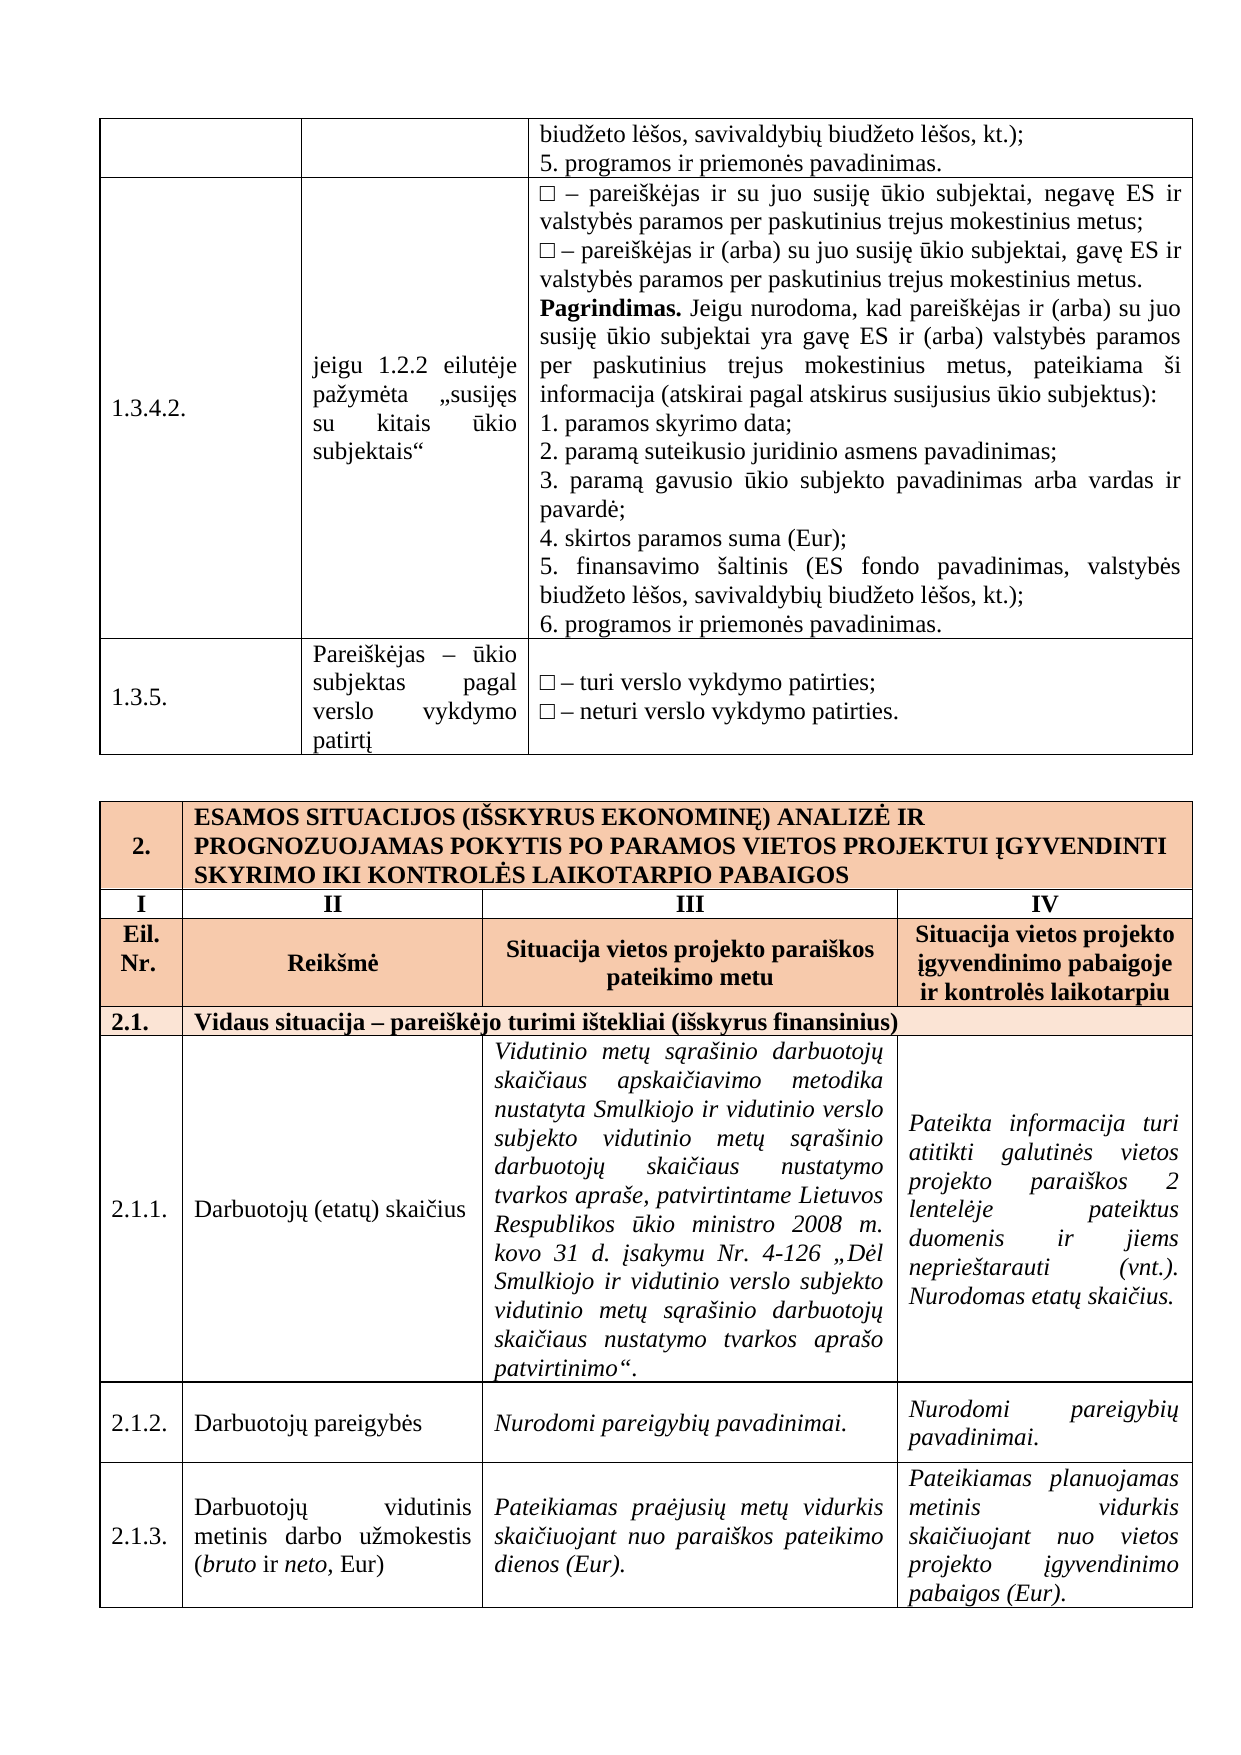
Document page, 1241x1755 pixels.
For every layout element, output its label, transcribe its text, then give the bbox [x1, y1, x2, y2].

table_cell IV [898, 890, 1192, 918]
table_cell 1.3.5. [101, 639, 301, 754]
table_cell [101, 119, 301, 177]
table_cell Reikšmė [183, 919, 482, 1006]
table_cell [302, 119, 528, 177]
table_cell Vidutinio metų sąrašinio darbuotojų skaičiaus apskaičiavimo metodika nustatyta Smulkiojo ir vidutinio verslo subjekto vidutinio metų sąrašinio darbuotojų skaičiaus nustatymo tvarkos apraše, patvirtintame Lietuvos Respublikos ūkio ministro 2008 m. kovo 31 d. įsakymu Nr. 4-126 „Dėl Smulkiojo ir vidutinio verslo subjekto vidutinio metų sąrašinio darbuotojų skaičiaus nustatymo tvarkos aprašo patvirtinimo“. [483, 1036, 897, 1381]
table_header 2. [101, 802, 182, 888]
table_cell Situacija vietos projekto įgyvendinimo pabaigoje ir kontrolės laikotarpiu [898, 919, 1192, 1006]
table_cell Nurodomi pareigybių pavadinimai. [898, 1383, 1192, 1462]
table_cell Eil. Nr. [101, 919, 182, 1006]
table_cell II [183, 890, 482, 918]
table_cell □ – turi verslo vykdymo patirties; □ – neturi verslo vykdymo patirties. [529, 639, 1192, 754]
table_cell Nurodomi pareigybių pavadinimai. [483, 1383, 897, 1462]
table_cell Pareiškėjas – ūkio subjektas pagal verslo vykdymo patirtį [302, 639, 528, 754]
table_cell 2.1. [101, 1007, 182, 1035]
table_cell III [483, 890, 897, 918]
table_cell I [101, 890, 182, 918]
table_cell Darbuotojų pareigybės [183, 1383, 482, 1462]
table_cell 2.1.2. [101, 1383, 182, 1462]
table_cell Pateikta informacija turi atitikti galutinės vietos projekto paraiškos 2 lentelėje pateiktus duomenis ir jiems neprieštarauti (vnt.). Nurodomas etatų skaičius. [898, 1036, 1192, 1381]
table_cell □ – pareiškėjas ir su juo susiję ūkio subjektai, negavę ES ir valstybės paramos per paskutinius trejus mokestinius metus; □ – pareiškėjas ir (arba) su juo susiję ūkio subjektai, gavę ES ir valstybės paramos per paskutinius trejus mokestinius metus. Pagrindimas. Jeigu nurodoma, kad pareiškėjas ir (arba) su juo susiję ūkio subjektai yra gavę ES ir (arba) valstybės paramos per paskutinius trejus mokestinius metus, pateikiama ši informacija (atskirai pagal atskirus susijusius ūkio subjektus): 1. paramos skyrimo data; 2. paramą suteikusio juridinio asmens pavadinimas; 3. paramą gavusio ūkio subjekto pavadinimas arba vardas ir pavardė; 4. skirtos paramos suma (Eur); 5. finansavimo šaltinis (ES fondo pavadinimas, valstybės biudžeto lėšos, savivaldybių biudžeto lėšos, kt.); 6. programos ir priemonės pavadinimas. [529, 178, 1192, 638]
table_cell Darbuotojų (etatų) skaičius [183, 1036, 482, 1381]
table_cell jeigu 1.2.2 eilutėje pažymėta „susijęs su kitais ūkio subjektais“ [302, 178, 528, 638]
table_cell Vidaus situacija – pareiškėjo turimi ištekliai (išskyrus finansinius) [183, 1007, 1192, 1035]
table_cell 1.3.4.2. [101, 178, 301, 638]
table_cell biudžeto lėšos, savivaldybių biudžeto lėšos, kt.); 5. programos ir priemonės pavadinimas. [529, 119, 1192, 177]
table_cell Pateikiamas planuojamas metinis vidurkis skaičiuojant nuo vietos projekto įgyvendinimo pabaigos (Eur). [898, 1463, 1192, 1607]
table_cell Darbuotojų vidutinis metinis darbo užmokestis (bruto ir neto, Eur) [183, 1463, 482, 1607]
table_cell Situacija vietos projekto paraiškos pateikimo metu [483, 919, 897, 1006]
table_cell 2.1.3. [101, 1463, 182, 1607]
table_cell Pateikiamas praėjusių metų vidurkis skaičiuojant nuo paraiškos pateikimo dienos (Eur). [483, 1463, 897, 1607]
table_header ESAMOS SITUACIJOS (IŠSKYRUS EKONOMINĘ) ANALIZĖ IR PROGNOZUOJAMAS POKYTIS PO PARAMOS VIETOS PROJEKTUI ĮGYVENDINTI SKYRIMO IKI KONTROLĖS LAIKOTARPIO PABAIGOS [183, 802, 1192, 888]
table_cell 2.1.1. [101, 1036, 182, 1381]
